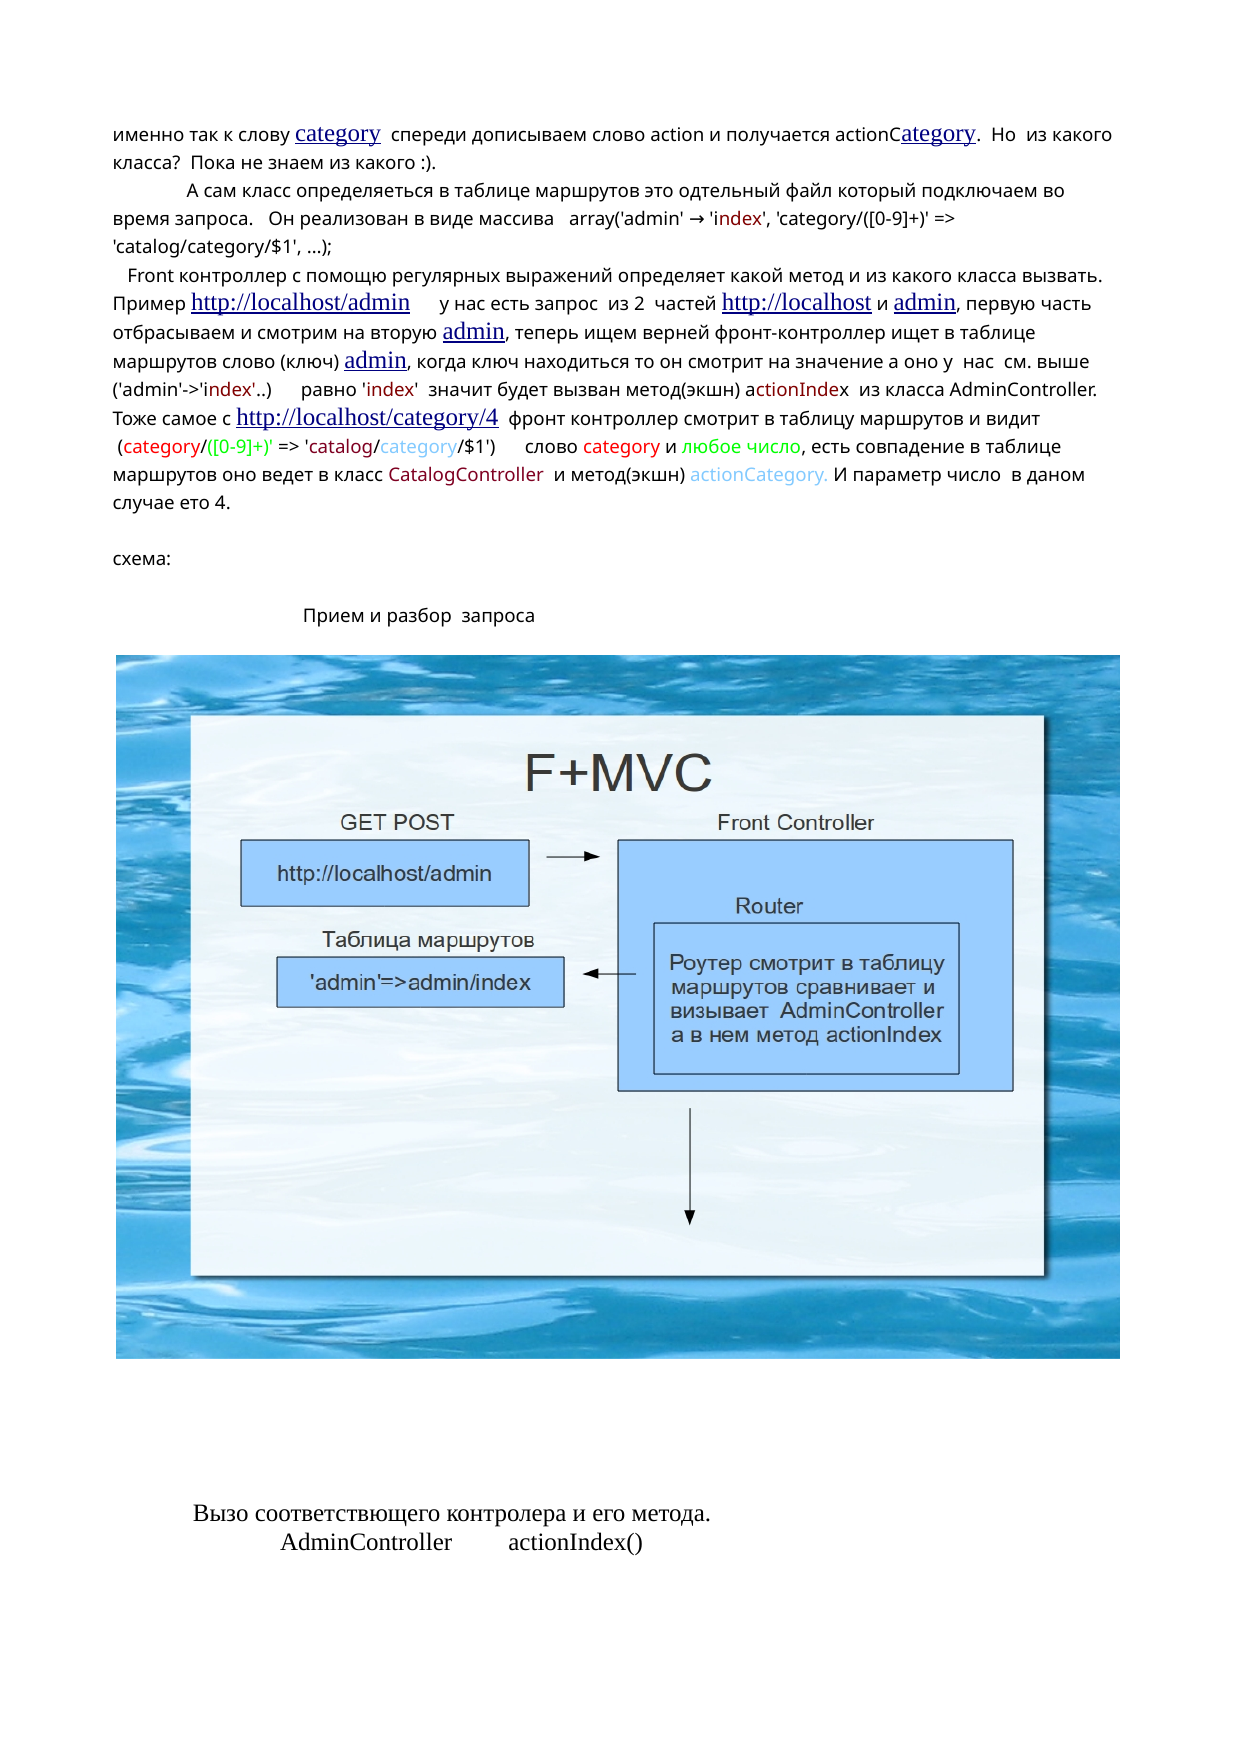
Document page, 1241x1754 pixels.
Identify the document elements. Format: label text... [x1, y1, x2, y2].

text Прием и разбор запроса [112, 599, 1123, 627]
text Вызо соответствющего контролера и его метода. [112, 1498, 1123, 1527]
text именно так к слову category cпереди дописываем слово action и получается actionCategory. Но из какого класса? Пока не знаем из какого :). [112, 118, 1123, 175]
picture [116, 655, 1120, 1359]
text Front контроллер с помощю регулярных выражений определяет какой метод и из какого класса вызвать. Пример http://localhost/admin у нас есть запрос из 2 частей http://localhost и admin, первую часть отбрасываем и смотрим на вторую admin, теперь ищем верней фронт-контроллер ищет в таблице маршрутов слово (ключ) admin, когда ключ находиться то он смотрит на значение а оно у нас см. выше ('admin'->'index'..) равно 'index' значит будет вызван метод(экшн) actionIndeх из класса AdminController. Тоже самое с http://localhost/category/4 фронт контроллер смотрит в таблицу маршрутов и видит [112, 259, 1123, 431]
text А сам класс определяеться в таблице маршрутов это одтельный файл который подключаем во время запроса. Он реализован в виде массива array('admin' → 'index', 'category/([0-9]+)' => 'catalog/category/$1', …); [112, 175, 1123, 259]
text AdminController actionIndex() [112, 1527, 1123, 1556]
text схема: [112, 543, 1123, 571]
text (category/([0-9]+)' => 'catalog/category/$1') cлово category и любое число, есть совпадение в таблице маршрутов оно ведет в класс СatalogСontroller и метод(экшн) actionCategory. И параметр число в даном случае ето 4. [112, 431, 1123, 515]
